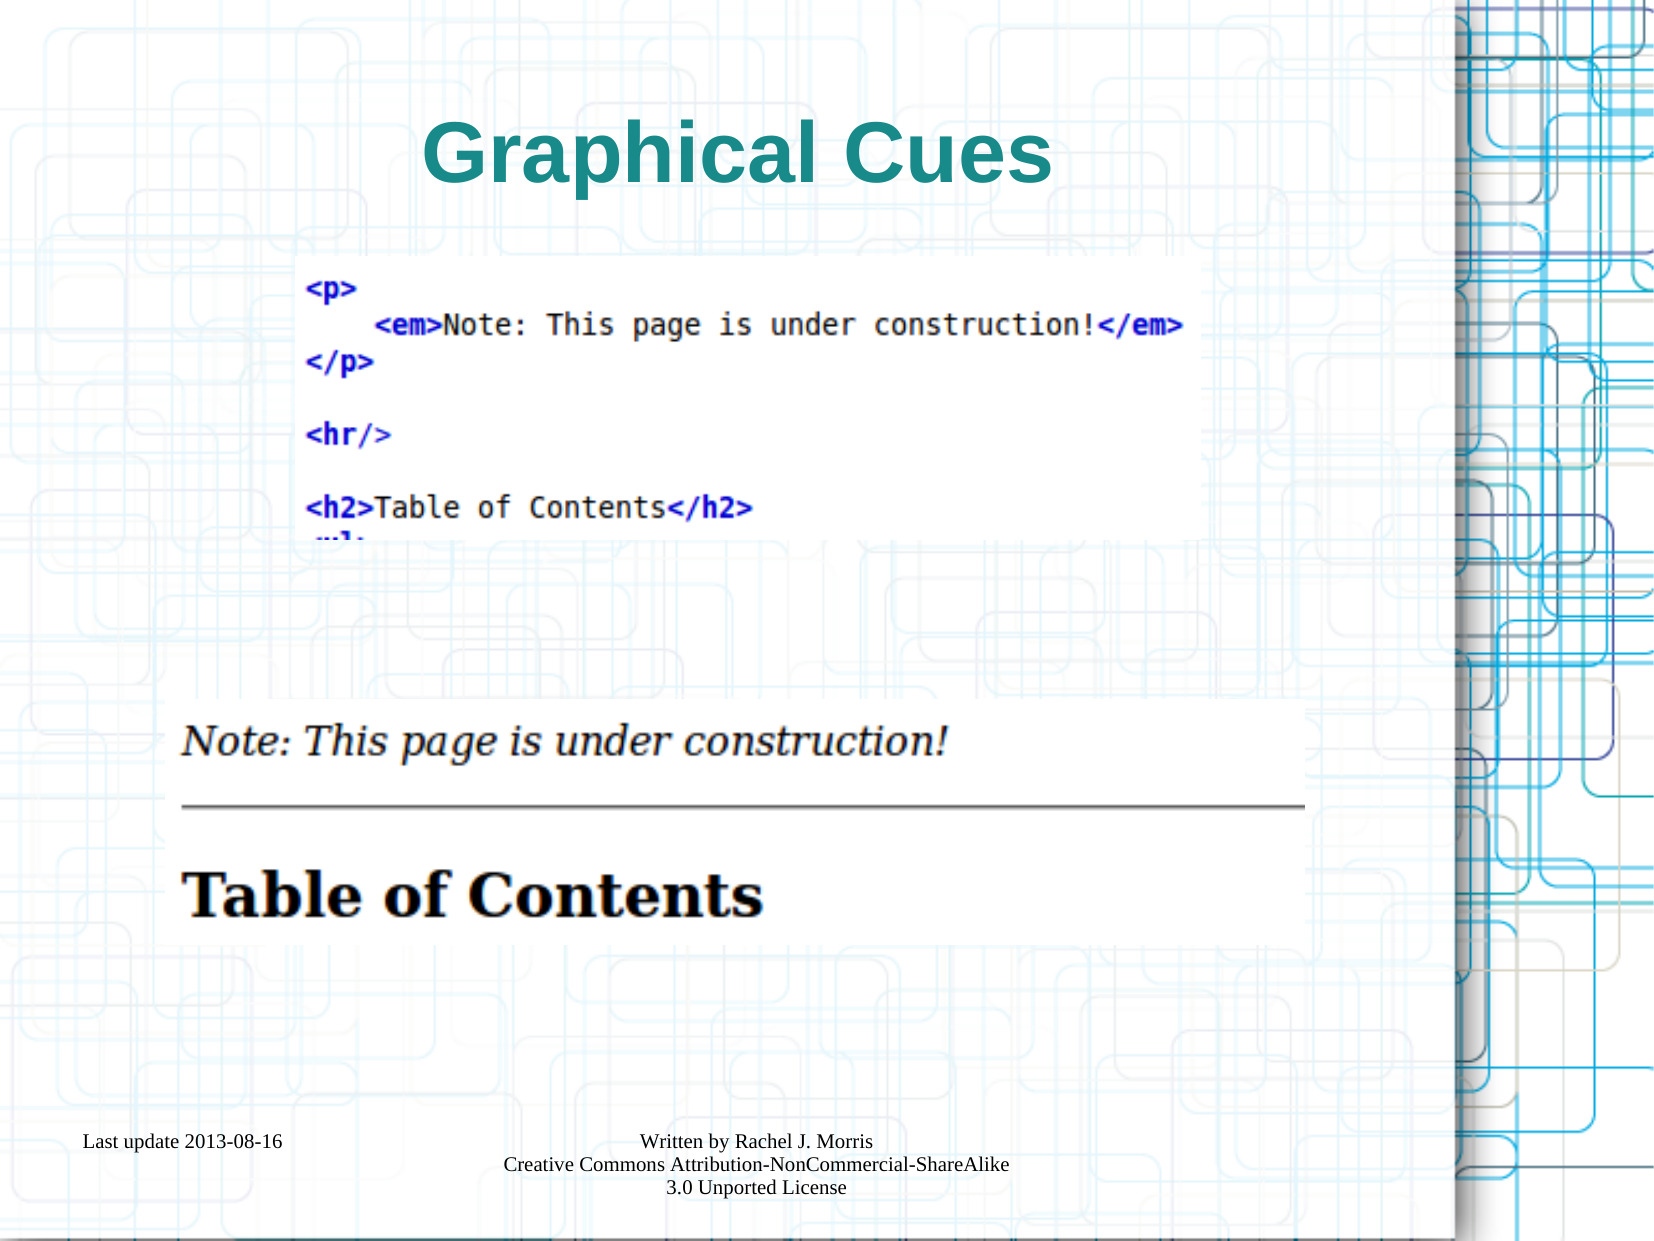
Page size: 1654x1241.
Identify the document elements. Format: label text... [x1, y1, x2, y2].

picture [0, 0, 1654, 1241]
title Graphical Cues [59, 49, 1418, 257]
